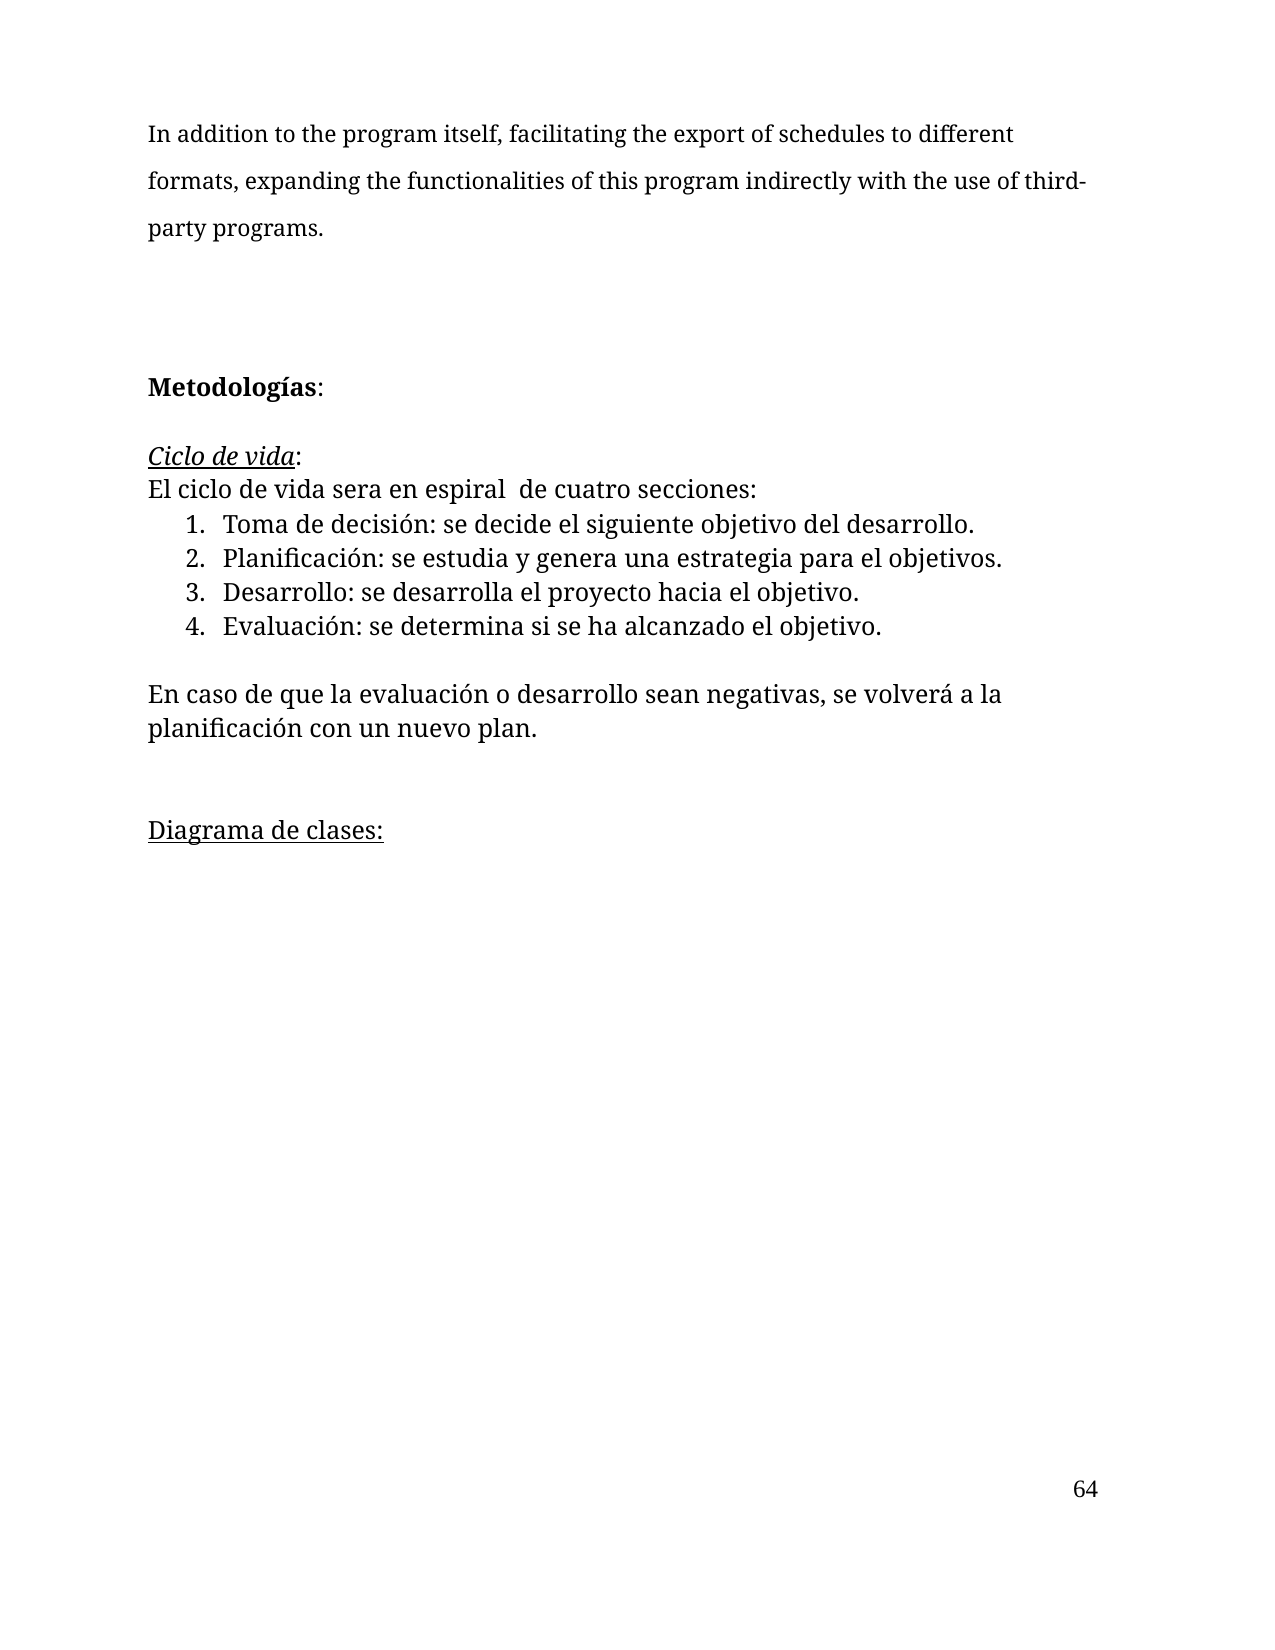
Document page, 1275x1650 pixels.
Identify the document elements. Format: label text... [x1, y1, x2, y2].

list Planificación: se estudia y genera una estrategia para el objetivos. [185, 540, 1098, 574]
list Evaluación: se determina si se ha alcanzado el objetivo. [185, 608, 1098, 642]
text In addition to the program itself, facilitating the export of schedules to different formats, expanding the functionalities of this program indirectly with the use of third-party programs. [148, 118, 1098, 243]
text Diagrama de clases: [148, 813, 1098, 847]
text El ciclo de vida sera en espiral de cuatro secciones: [148, 472, 1098, 506]
list Desarrollo: se desarrolla el proyecto hacia el objetivo. [185, 574, 1098, 608]
text Ciclo de vida: [148, 438, 1098, 472]
text En caso de que la evaluación o desarrollo sean negativas, se volverá a la planificación con un nuevo plan. [148, 677, 1098, 745]
text Metodologías: [148, 370, 1098, 404]
list Toma de decisión: se decide el siguiente objetivo del desarrollo. [185, 506, 1098, 540]
